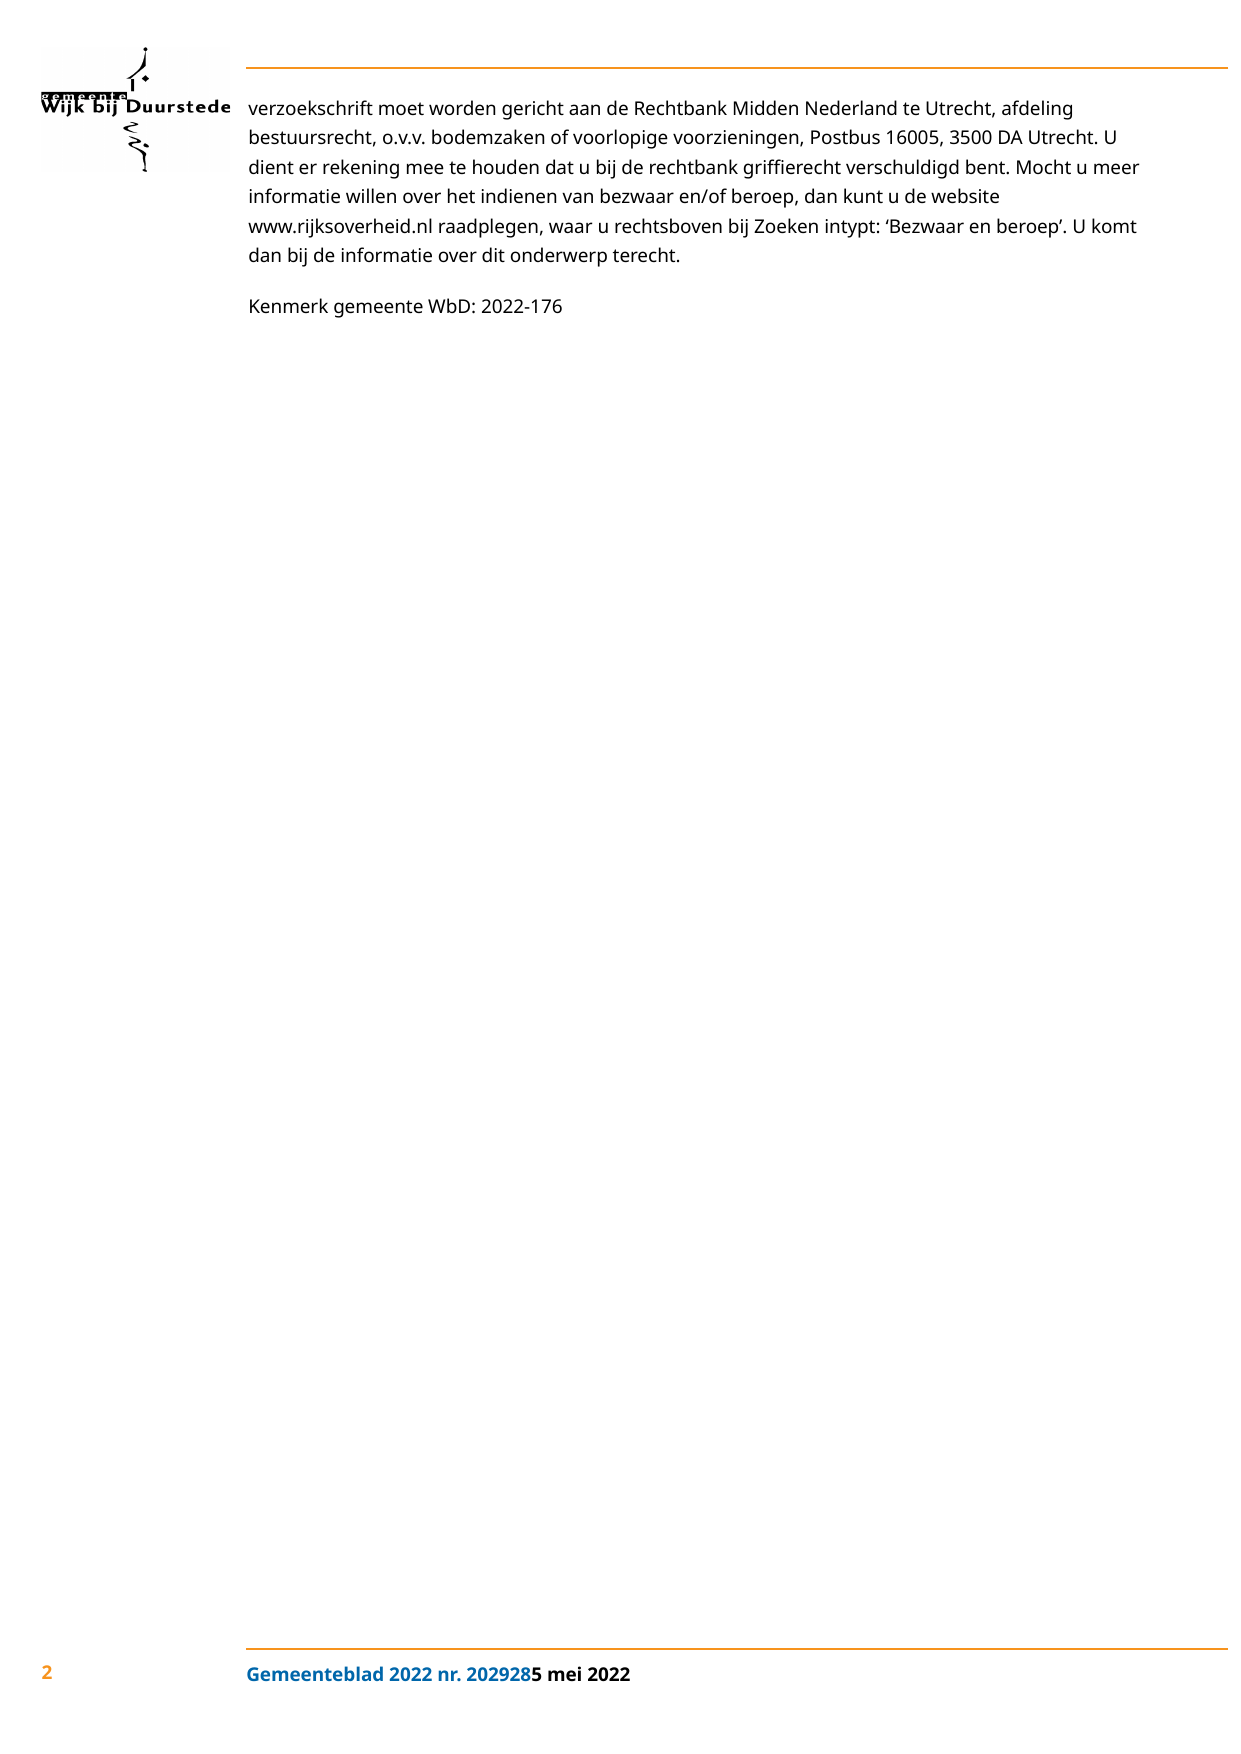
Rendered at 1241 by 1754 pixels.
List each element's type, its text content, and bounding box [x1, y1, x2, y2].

text verzoekschrift moet worden gericht aan de Rechtbank Midden Nederland te Utrecht, afdeling bestuursrecht, o.v.v. bodemzaken of voorlopige voorzieningen, Postbus 16005, 3500 DA Utrecht. U dient er rekening mee te houden dat u bij de rechtbank griffierecht verschuldigd bent. Mocht u meer informatie willen over het indienen van bezwaar en/of beroep, dan kunt u de website www.rijksoverheid.nl raadplegen, waar u rechtsboven bij Zoeken intypt: ‘Bezwaar en beroep’. U komt dan bij de informatie over dit onderwerp terecht. [248, 95, 1152, 268]
text Kenmerk gemeente WbD: 2022-176 [248, 293, 1152, 319]
picture [41, 47, 231, 172]
